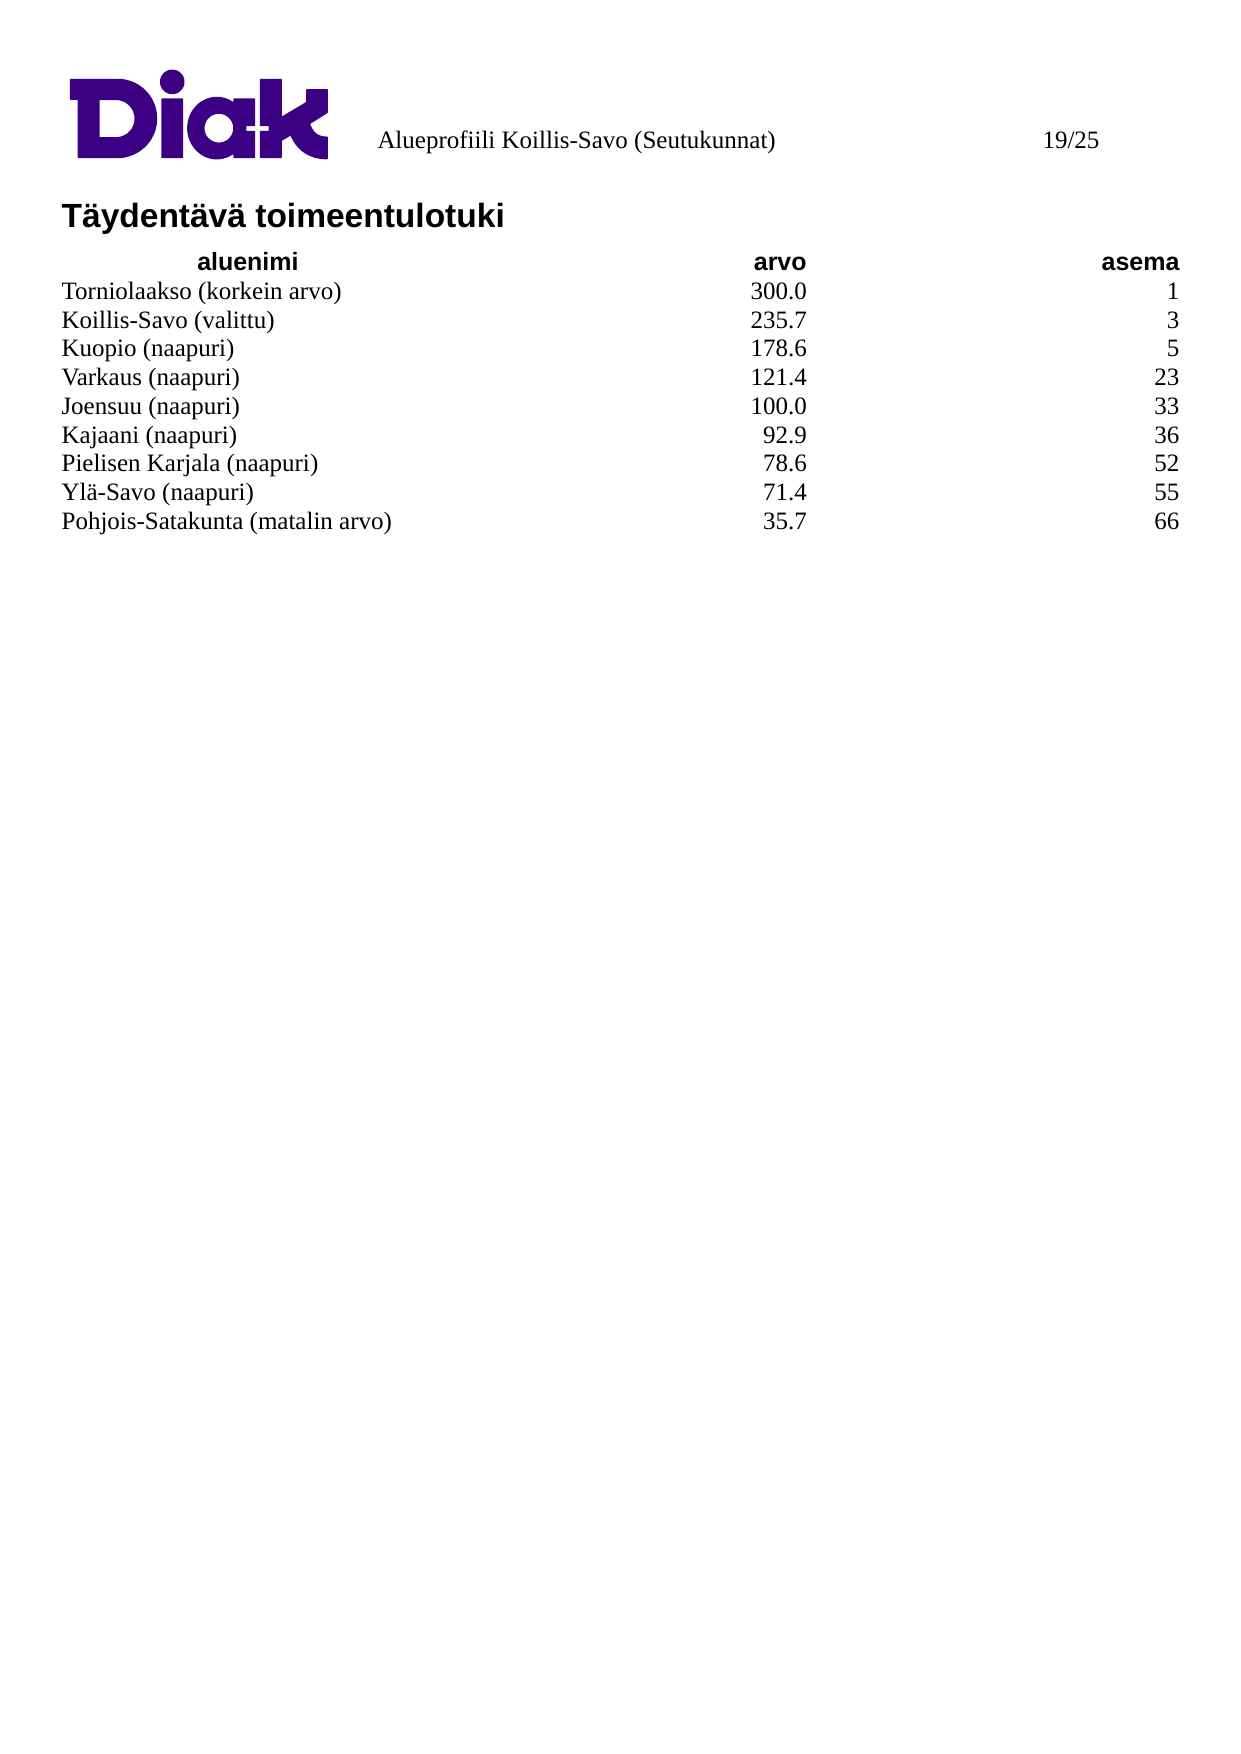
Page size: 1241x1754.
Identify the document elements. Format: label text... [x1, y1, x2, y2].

table_cell 300.0 [434, 276, 806, 305]
subtitle Täydentävä toimeentulotuki [61, 196, 1179, 235]
table_cell 52 [806, 449, 1179, 477]
table_cell 71.4 [434, 477, 806, 506]
table_cell 36 [806, 420, 1179, 448]
table_cell 23 [806, 362, 1179, 391]
table_cell 178.6 [434, 334, 806, 362]
table_cell Kuopio (naapuri) [61, 334, 434, 362]
table_cell 5 [806, 334, 1179, 362]
table_cell Varkaus (naapuri) [61, 362, 434, 391]
table_cell 78.6 [434, 449, 806, 477]
table_header asema [806, 247, 1179, 276]
table_cell Joensuu (naapuri) [61, 391, 434, 420]
table_cell Torniolaakso (korkein arvo) [61, 276, 434, 305]
table_cell 235.7 [434, 305, 806, 333]
table_cell Pielisen Karjala (naapuri) [61, 449, 434, 477]
table_cell 121.4 [434, 362, 806, 391]
table_cell 1 [806, 276, 1179, 305]
table_cell Koillis-Savo (valittu) [61, 305, 434, 333]
table_cell 66 [806, 506, 1179, 535]
table_cell 92.9 [434, 420, 806, 448]
table_header aluenimi [61, 247, 434, 276]
table_cell 35.7 [434, 506, 806, 535]
table_header arvo [434, 247, 806, 276]
table_cell 100.0 [434, 391, 806, 420]
table_cell Ylä-Savo (naapuri) [61, 477, 434, 506]
table_cell 55 [806, 477, 1179, 506]
table_cell 3 [806, 305, 1179, 333]
table_cell 33 [806, 391, 1179, 420]
table_cell Kajaani (naapuri) [61, 420, 434, 448]
table_cell Pohjois-Satakunta (matalin arvo) [61, 506, 434, 535]
